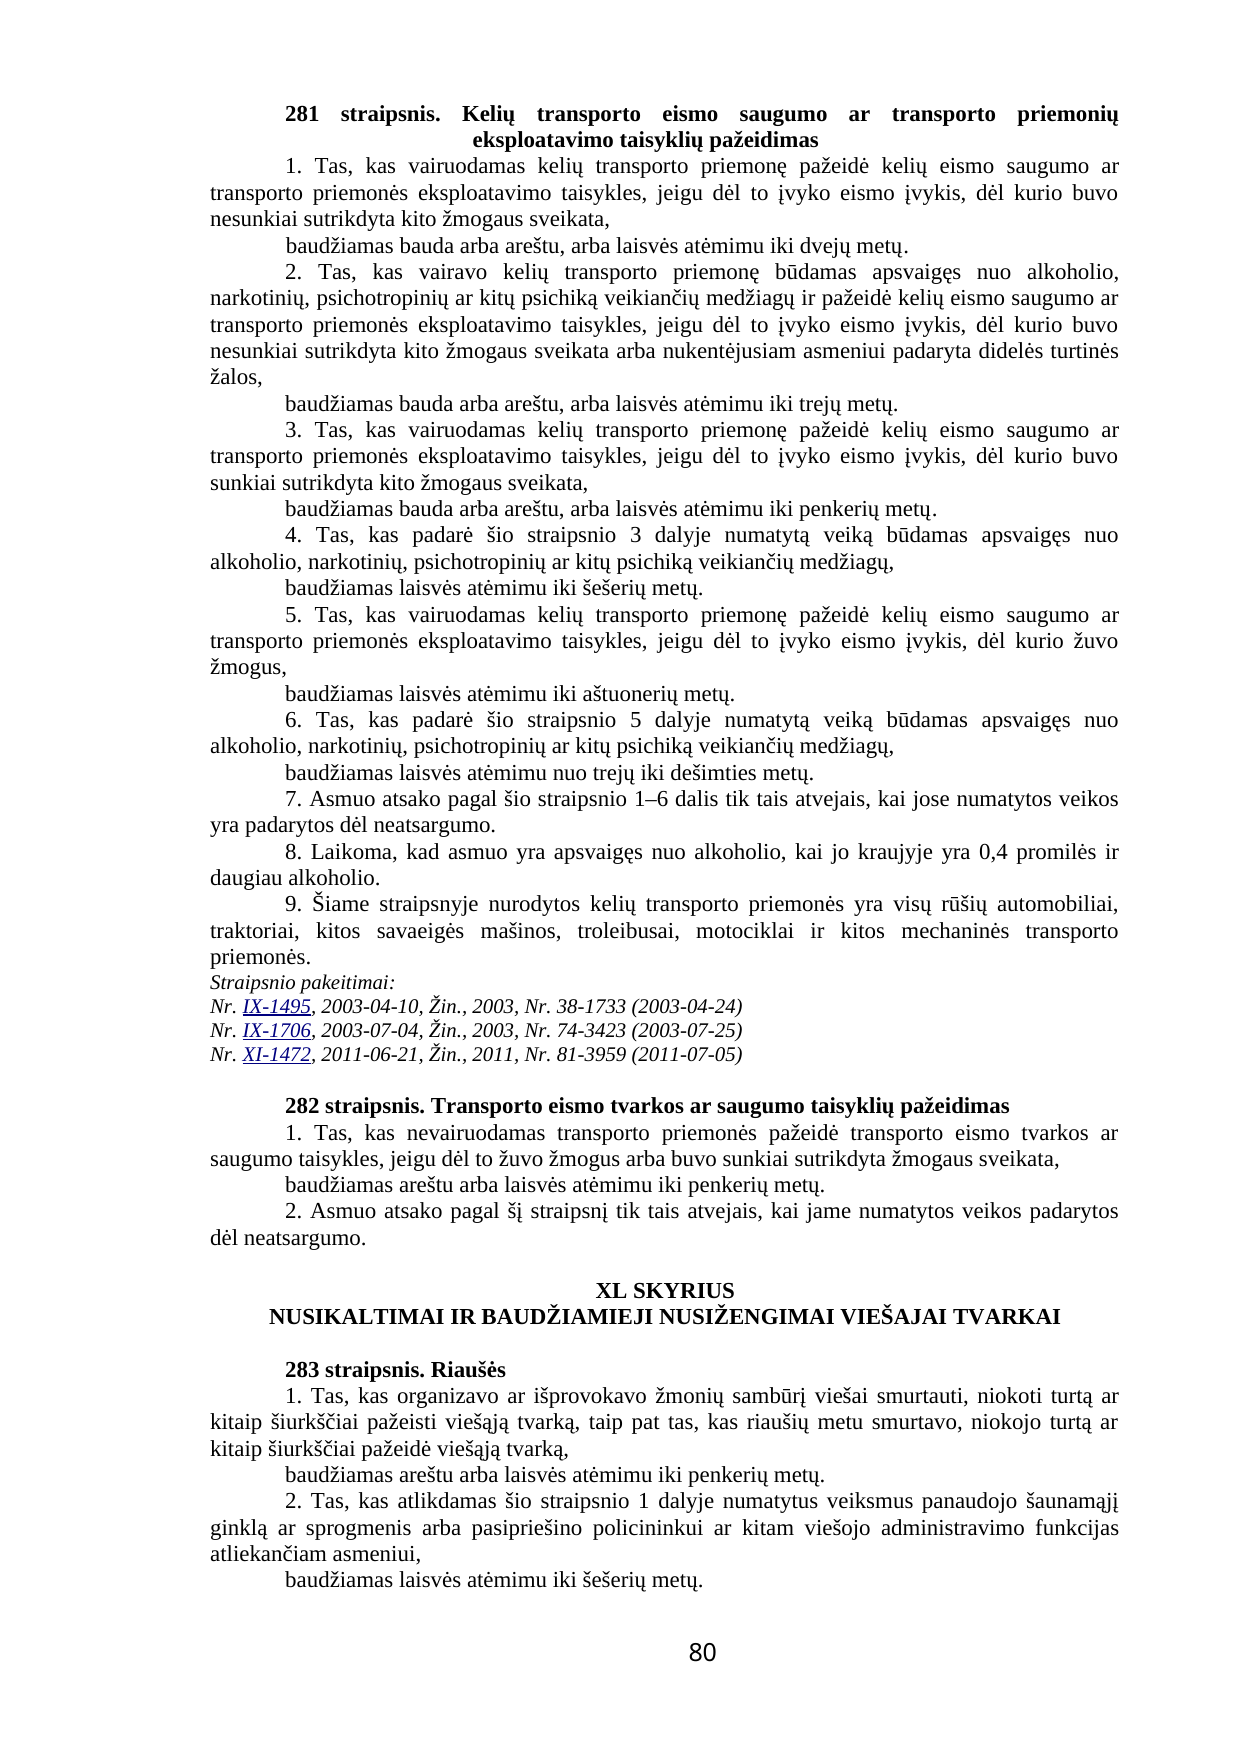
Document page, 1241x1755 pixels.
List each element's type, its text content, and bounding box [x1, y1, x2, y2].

text Nr. IX-1706, 2003-07-04, Žin., 2003, Nr. 74-3423 (2003-07-25) [210, 1018, 1120, 1042]
text 8. Laikoma, kad asmuo yra apsvaigęs nuo alkoholio, kai jo kraujyje yra 0,4 promilės ir daugiau alkoholio. [210, 838, 1120, 891]
text 3. Tas, kas vairuodamas kelių transporto priemonę pažeidė kelių eismo saugumo ar transporto priemonės eksploatavimo taisykles, jeigu dėl to įvyko eismo įvykis, dėl kurio buvo sunkiai sutrikdyta kito žmogaus sveikata, [210, 416, 1120, 495]
text baudžiamas laisvės atėmimu iki šešerių metų. [210, 574, 1120, 601]
text 283 straipsnis. Riaušės [210, 1356, 1120, 1382]
text baudžiamas areštu arba laisvės atėmimu iki penkerių metų. [210, 1461, 1120, 1487]
text XL SKYRIUS [210, 1277, 1120, 1303]
text 282 straipsnis. Transporto eismo tvarkos ar saugumo taisyklių pažeidimas [210, 1092, 1120, 1118]
text baudžiamas bauda arba areštu, arba laisvės atėmimu iki dvejų metų. [210, 232, 1106, 258]
text baudžiamas bauda arba areštu, arba laisvės atėmimu iki penkerių metų. [210, 495, 1120, 522]
text NUSIKALTIMAI IR BAUDŽIAMIEJI NUSIŽENGIMAI VIEŠAJAI TVARKAI [210, 1303, 1120, 1329]
text baudžiamas bauda arba areštu, arba laisvės atėmimu iki trejų metų. [210, 390, 1120, 416]
text Nr. XI-1472, 2011-06-21, Žin., 2011, Nr. 81-3959 (2011-07-05) [210, 1042, 1120, 1066]
text 6. Tas, kas padarė šio straipsnio 5 dalyje numatytą veiką būdamas apsvaigęs nuo alkoholio, narkotinių, psichotropinių ar kitų psichiką veikiančių medžiagų, [210, 706, 1120, 759]
text 9. Šiame straipsnyje nurodytos kelių transporto priemonės yra visų rūšių automobiliai, traktoriai, kitos savaeigės mašinos, troleibusai, motociklai ir kitos mechaninės transporto priemonės. [210, 891, 1120, 969]
text baudžiamas areštu arba laisvės atėmimu iki penkerių metų. [210, 1171, 1120, 1198]
text 1. Tas, kas organizavo ar išprovokavo žmonių sambūrį viešai smurtauti, niokoti turtą ar kitaip šiurkščiai pažeisti viešąją tvarką, taip pat tas, kas riaušių metu smurtavo, niokojo turtą ar kitaip šiurkščiai pažeidė viešąją tvarką, [210, 1382, 1120, 1461]
text Straipsnio pakeitimai: [210, 969, 1120, 994]
text baudžiamas laisvės atėmimu iki šešerių metų. [210, 1567, 1120, 1593]
text 2. Tas, kas vairavo kelių transporto priemonę būdamas apsvaigęs nuo alkoholio, narkotinių, psichotropinių ar kitų psichiką veikiančių medžiagų ir pažeidė kelių eismo saugumo ar transporto priemonės eksploatavimo taisykles, jeigu dėl to įvyko eismo įvykis, dėl kurio buvo nesunkiai sutrikdyta kito žmogaus sveikata arba nukentėjusiam asmeniui padaryta didelės turtinės žalos, [210, 258, 1120, 390]
text 5. Tas, kas vairuodamas kelių transporto priemonę pažeidė kelių eismo saugumo ar transporto priemonės eksploatavimo taisykles, jeigu dėl to įvyko eismo įvykis, dėl kurio žuvo žmogus, [210, 601, 1120, 680]
text 281 straipsnis. Kelių transporto eismo saugumo ar transporto priemonių eksploatavimo taisyklių pažeidimas [285, 100, 1120, 153]
text baudžiamas laisvės atėmimu iki aštuonerių metų. [210, 680, 1120, 706]
text baudžiamas laisvės atėmimu nuo trejų iki dešimties metų. [210, 759, 1120, 785]
text 7. Asmuo atsako pagal šio straipsnio 1–6 dalis tik tais atvejais, kai jose numatytos veikos yra padarytos dėl neatsargumo. [210, 785, 1120, 838]
text 1. Tas, kas nevairuodamas transporto priemonės pažeidė transporto eismo tvarkos ar saugumo taisykles, jeigu dėl to žuvo žmogus arba buvo sunkiai sutrikdyta žmogaus sveikata, [210, 1118, 1120, 1171]
text 2. Tas, kas atlikdamas šio straipsnio 1 dalyje numatytus veiksmus panaudojo šaunamąjį ginklą ar sprogmenis arba pasipriešino policininkui ar kitam viešojo administravimo funkcijas atliekančiam asmeniui, [210, 1487, 1120, 1567]
text 2. Asmuo atsako pagal šį straipsnį tik tais atvejais, kai jame numatytos veikos padarytos dėl neatsargumo. [210, 1198, 1120, 1250]
text 1. Tas, kas vairuodamas kelių transporto priemonę pažeidė kelių eismo saugumo ar transporto priemonės eksploatavimo taisykles, jeigu dėl to įvyko eismo įvykis, dėl kurio buvo nesunkiai sutrikdyta kito žmogaus sveikata, [210, 153, 1120, 232]
text 4. Tas, kas padarė šio straipsnio 3 dalyje numatytą veiką būdamas apsvaigęs nuo alkoholio, narkotinių, psichotropinių ar kitų psichiką veikiančių medžiagų, [210, 522, 1120, 574]
text Nr. IX-1495, 2003-04-10, Žin., 2003, Nr. 38-1733 (2003-04-24) [210, 994, 1120, 1018]
